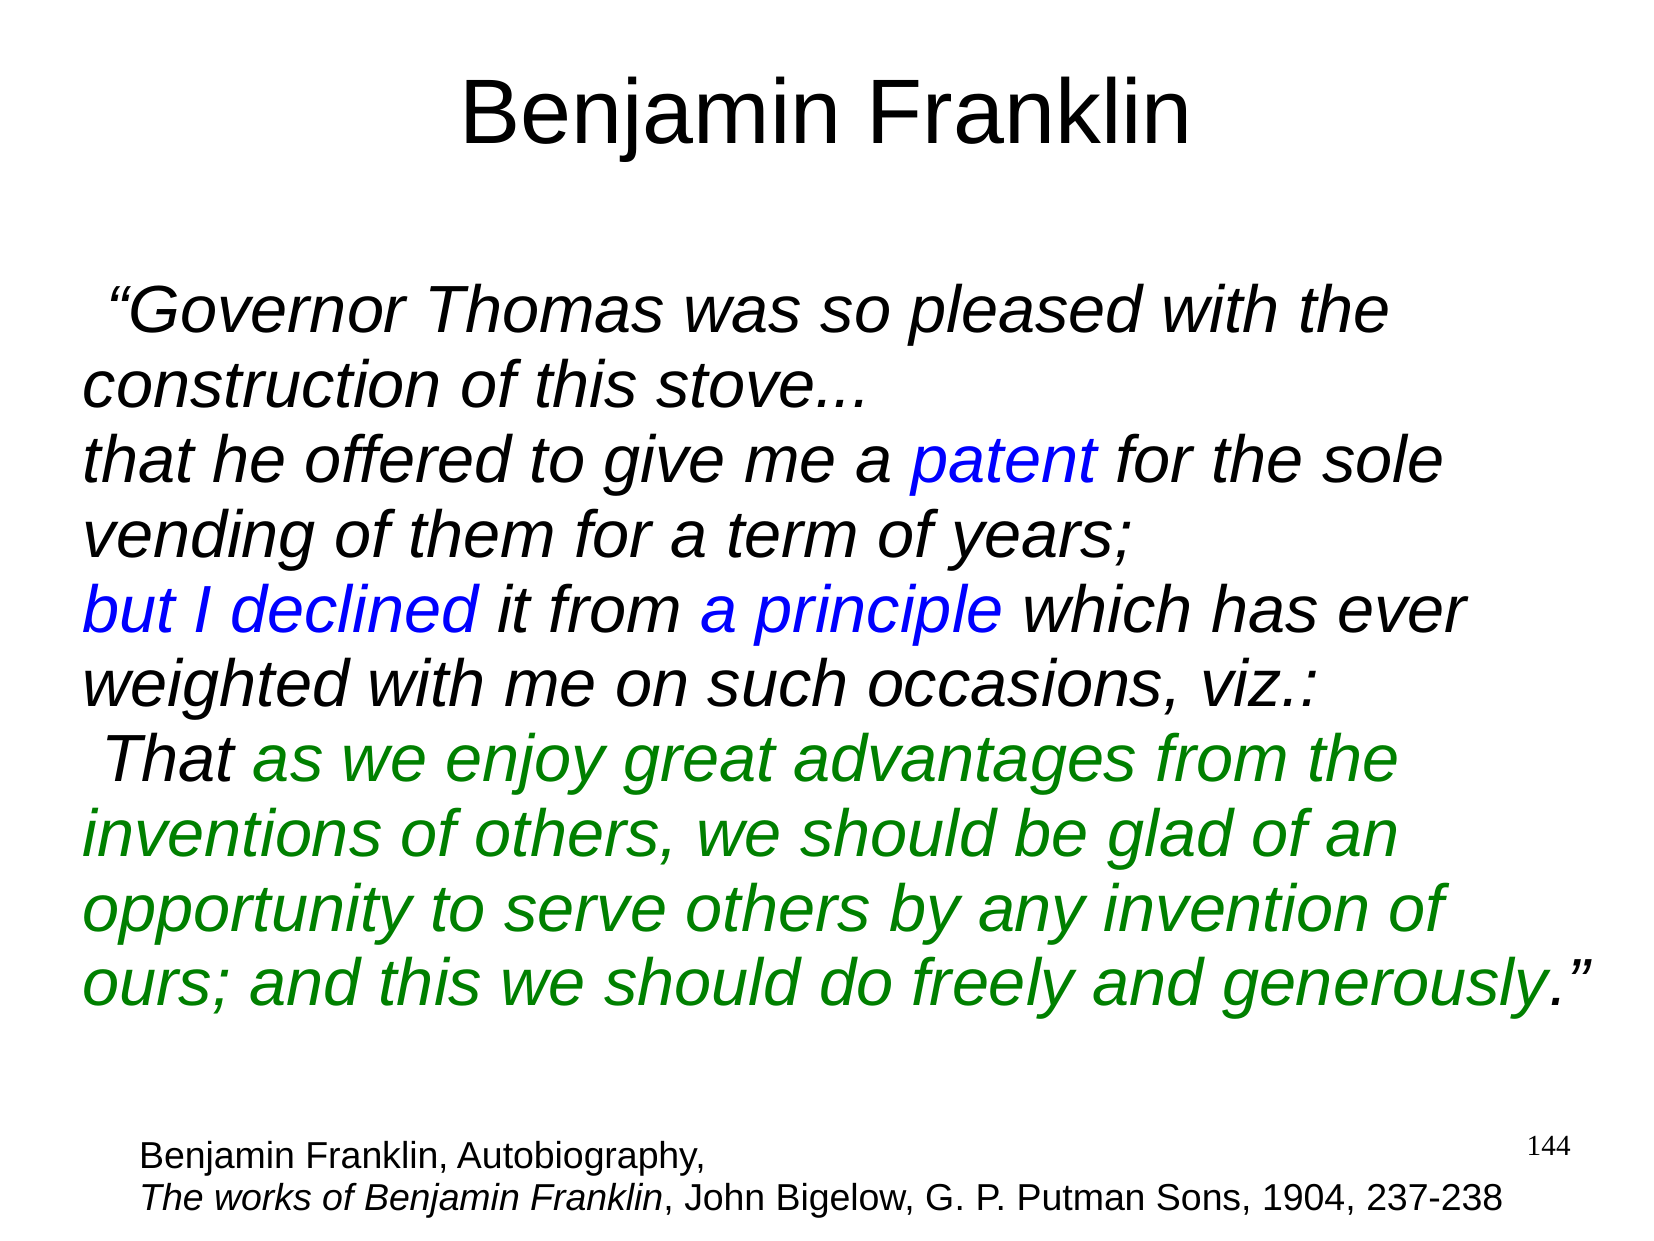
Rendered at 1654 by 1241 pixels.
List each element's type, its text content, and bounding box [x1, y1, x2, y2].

subtitle “Governor Thomas was so pleased with the construction of this stove... that he offered to give me a patent for the sole vending of them for a term of years; but I declined it from a principle which has ever weighted with me on such occasions, viz.: That as we enjoy great advantages from the inventions of others, we should be glad of an opportunity to serve others by any invention of ours; and this we should do freely and generously.” [82, 237, 1613, 1056]
text_box Benjamin Franklin, Autobiography, The works of Benjamin Franklin, John Bigelow, G. P. Putman Sons, 1904, 237-238 [124, 1127, 1536, 1226]
title Benjamin Franklin [82, 8, 1571, 216]
